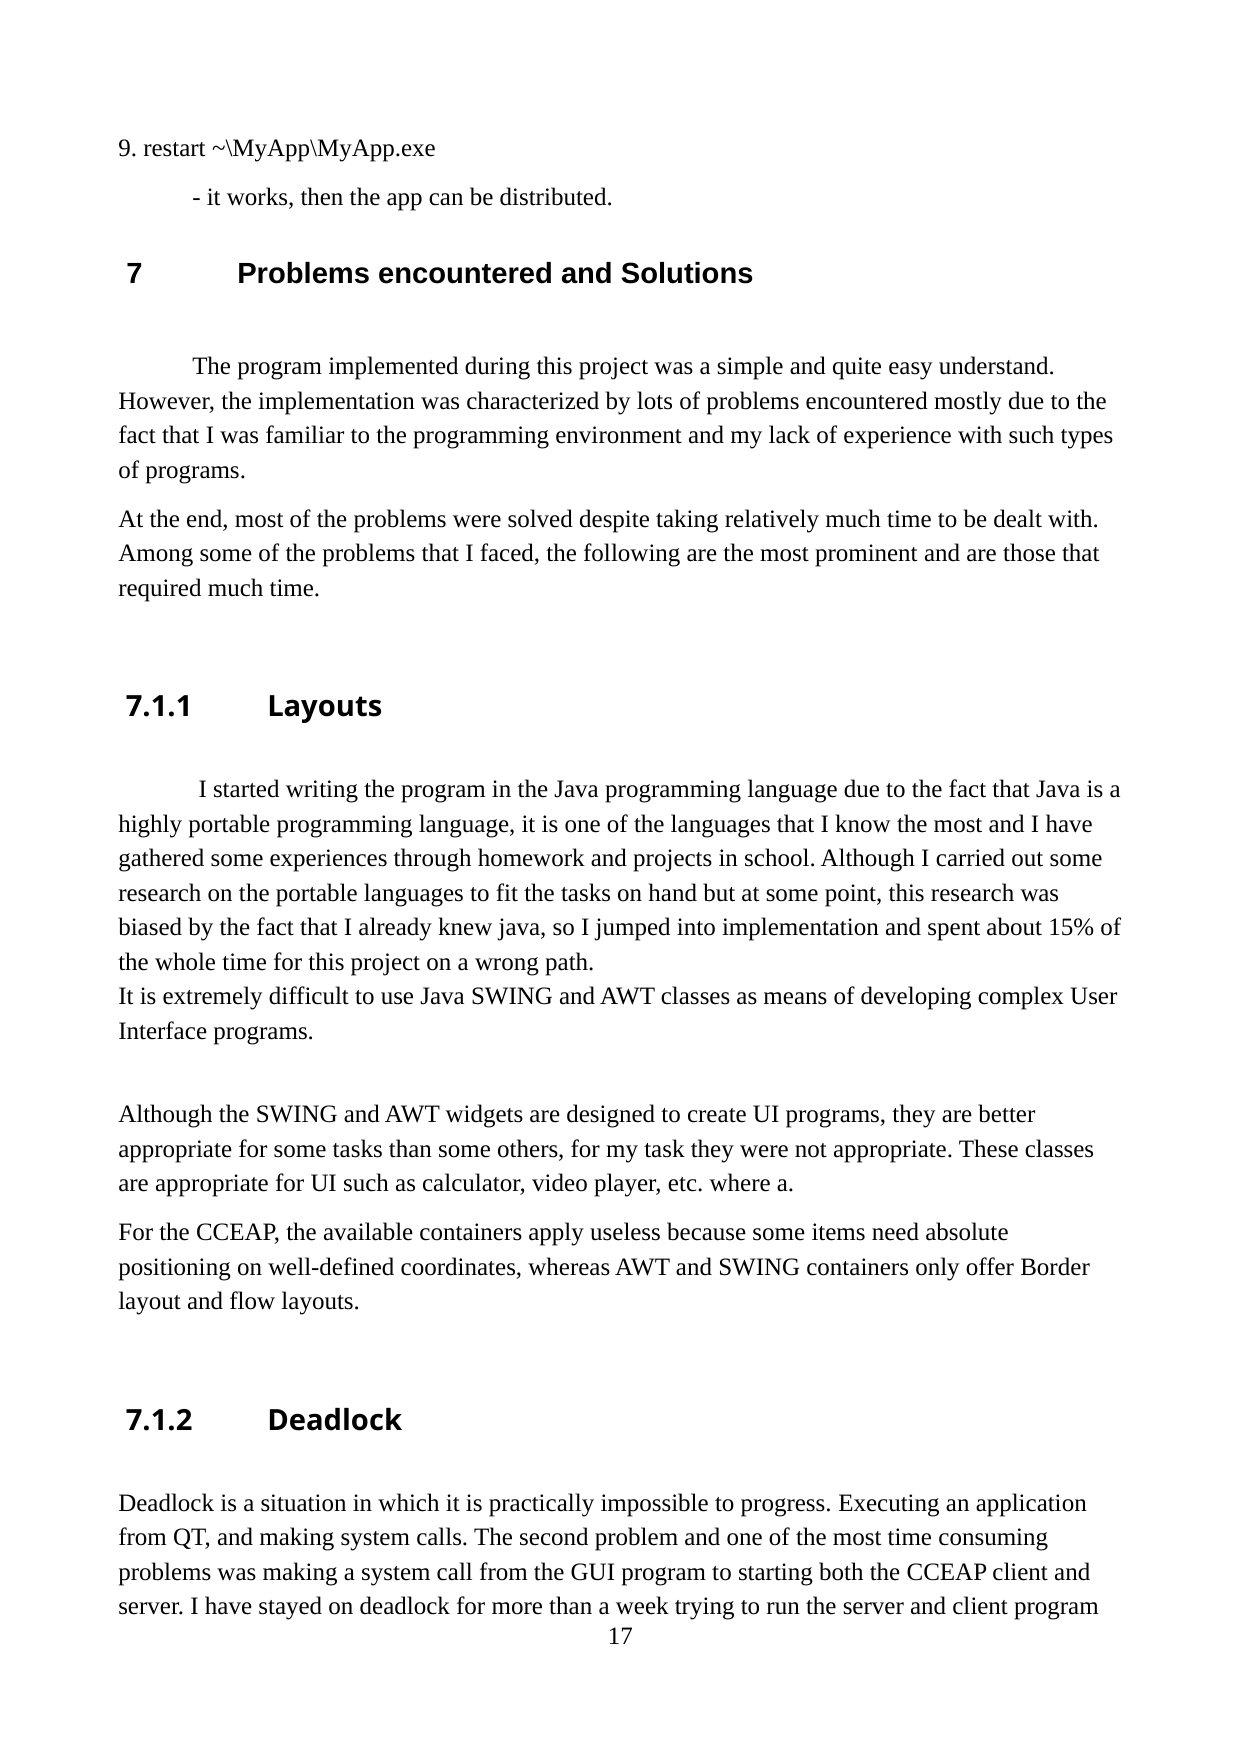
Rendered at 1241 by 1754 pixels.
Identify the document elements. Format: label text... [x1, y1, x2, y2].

text - it works, then the app can be distributed. [118, 182, 1122, 211]
subtitle Layouts [118, 686, 1122, 725]
text The program implemented during this project was a simple and quite easy understand. However, the implementation was characterized by lots of problems encountered mostly due to the fact that I was familiar to the programming environment and my lack of experience with such types of programs. [118, 351, 1122, 484]
text 9. restart ~\MyApp\MyApp.exe [118, 133, 1122, 162]
text At the end, most of the problems were solved despite taking relatively much time to be dealt with. Among some of the problems that I faced, the following are the most prominent and are those that required much time. [118, 504, 1122, 602]
text Deadlock is a situation in which it is practically impossible to progress. Executing an application from QT, and making system calls. The second problem and one of the most time consuming problems was making a system call from the GUI program to starting both the CCEAP client and server. I have stayed on deadlock for more than a week trying to run the server and client program [118, 1488, 1122, 1620]
text I started writing the program in the Java programming language due to the fact that Java is a highly portable programming language, it is one of the languages that I know the most and I have gathered some experiences through homework and projects in school. Although I carried out some research on the portable languages to fit the tasks on hand but at some point, this research was biased by the fact that I already knew java, so I jumped into implementation and spent about 15% of the whole time for this project on a wrong path. It is extremely difficult to use Java SWING and AWT classes as means of developing complex User Interface programs. [118, 774, 1122, 1079]
text Although the SWING and AWT widgets are designed to create UI programs, they are better appropriate for some tasks than some others, for my task they were not appropriate. These classes are appropriate for UI such as calculator, video player, etc. where a. [118, 1099, 1122, 1197]
subtitle Problems encountered and Solutions [118, 256, 1122, 290]
subtitle Deadlock [118, 1399, 1122, 1439]
text For the CCEAP, the available containers apply useless because some items need absolute positioning on well-defined coordinates, whereas AWT and SWING containers only offer Border layout and flow layouts. [118, 1217, 1122, 1315]
